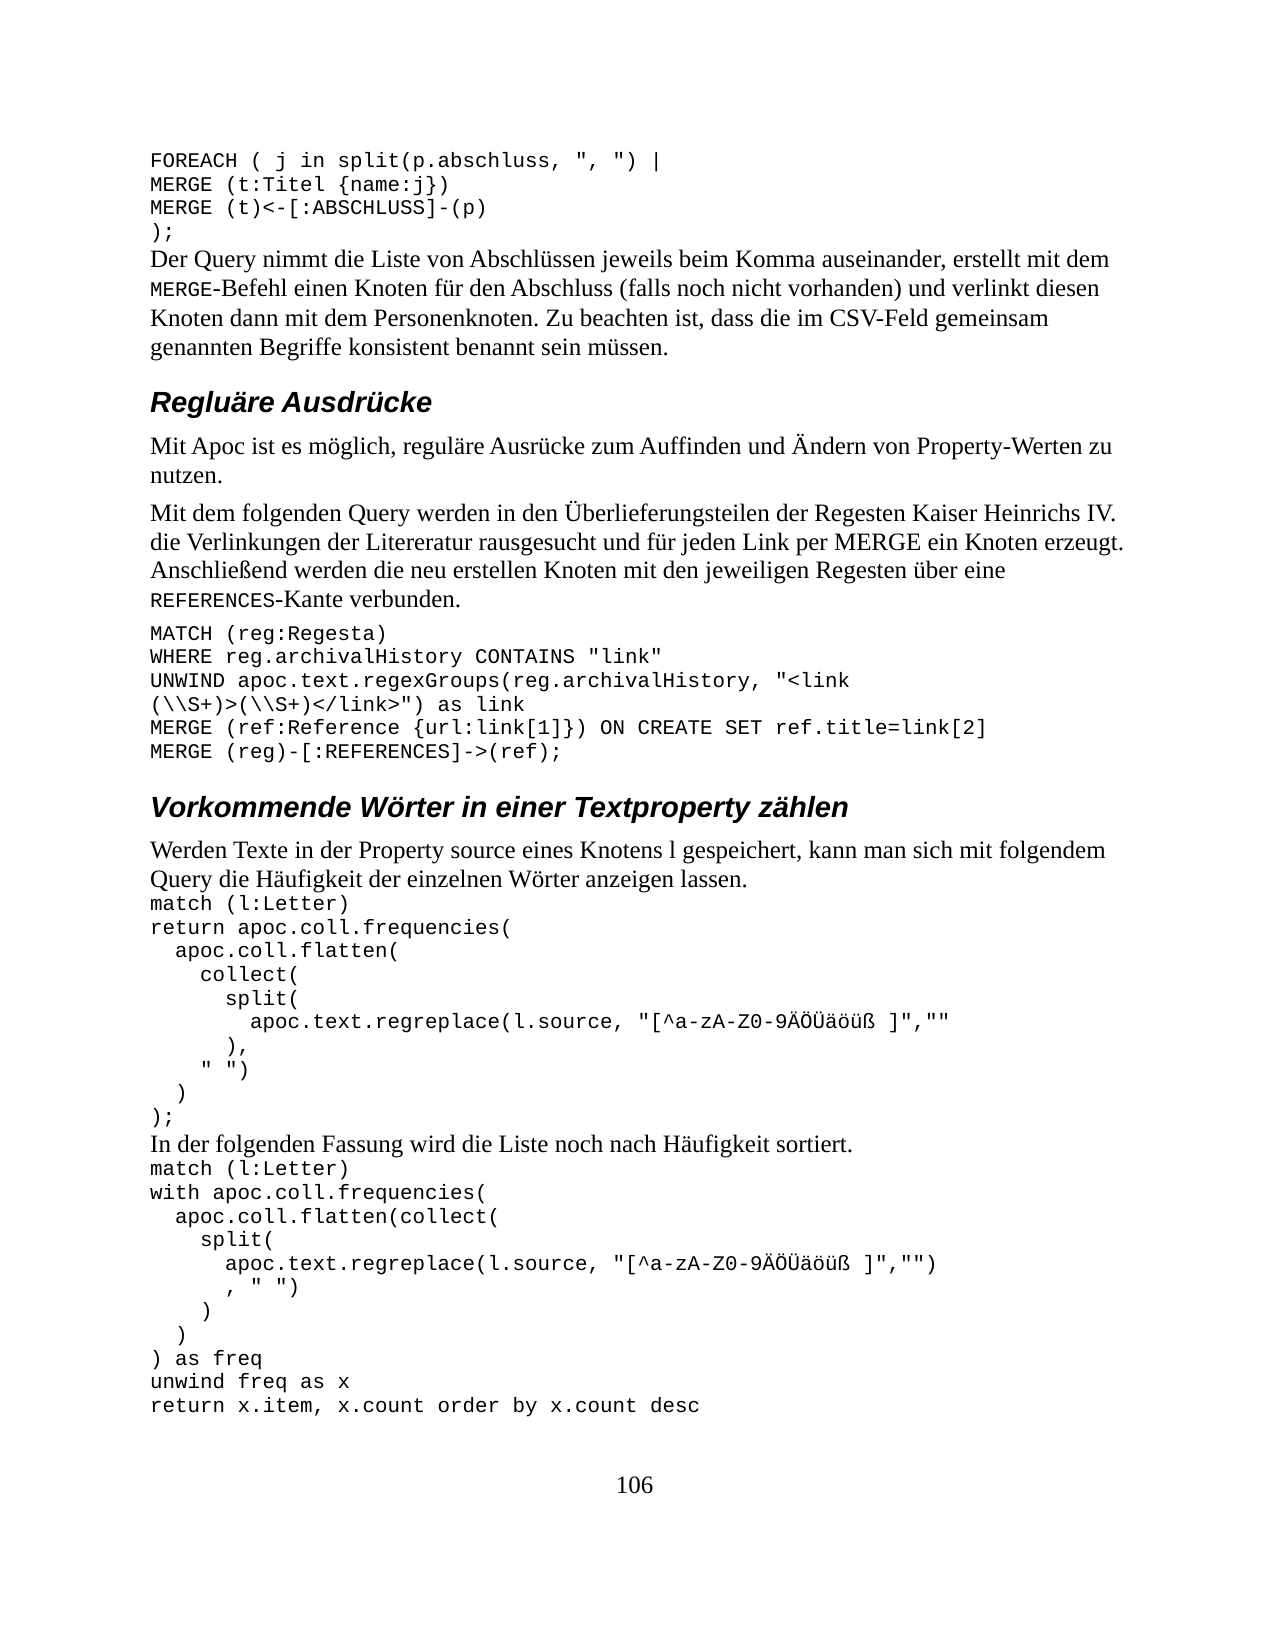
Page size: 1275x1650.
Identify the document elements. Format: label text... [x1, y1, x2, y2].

text Werden Texte in der Property source eines Knotens l gespeichert, kann man sich mit folgendem Query die Häufigkeit der einzelnen Wörter anzeigen lassen. [150, 836, 1125, 893]
text unwind freq as x [150, 1371, 1125, 1395]
text MERGE (t:Titel {name:j}) [150, 174, 1125, 197]
text split( [150, 1229, 1125, 1253]
text apoc.coll.flatten( [150, 940, 1125, 964]
text match (l:Letter) [150, 1158, 1125, 1182]
text , " ") [150, 1277, 1125, 1300]
text Mit dem folgenden Query werden in den Überlieferungsteilen der Regesten Kaiser Heinrichs IV. die Verlinkungen der Litereratur rausgesucht und für jeden Link per MERGE ein Knoten erzeugt. Anschließend werden die neu erstellen Knoten mit den jeweiligen Regesten über eine REFERENCES-Kante verbunden. [150, 498, 1125, 614]
text apoc.coll.flatten(collect( [150, 1206, 1125, 1229]
text In der folgenden Fassung wird die Liste noch nach Häufigkeit sortiert. [150, 1129, 1125, 1158]
text match (l:Letter) [150, 893, 1125, 917]
text MERGE (ref:Reference {url:link[1]}) ON CREATE SET ref.title=link[2] [150, 717, 1125, 741]
text FOREACH ( j in split(p.abschluss, ", ") | [150, 150, 1125, 174]
text ) [150, 1300, 1125, 1324]
text ), [150, 1035, 1125, 1059]
text MERGE (reg)-[:REFERENCES]->(ref); [150, 741, 1125, 764]
text ); [150, 221, 1125, 244]
subtitle Vorkommende Wörter in einer Textproperty zählen [150, 789, 1125, 823]
text MATCH (reg:Regesta) [150, 623, 1125, 646]
text ); [150, 1106, 1125, 1129]
text UNWIND apoc.text.regexGroups(reg.archivalHistory, "<link (\\S+)>(\\S+)</link>") as link [150, 670, 1125, 717]
text ) as freq [150, 1347, 1125, 1371]
text collect( [150, 964, 1125, 988]
text split( [150, 988, 1125, 1011]
text Mit Apoc ist es möglich, reguläre Ausrücke zum Auffinden und Ändern von Property-Werten zu nutzen. [150, 431, 1125, 489]
text ) [150, 1082, 1125, 1106]
text return apoc.coll.frequencies( [150, 917, 1125, 940]
text ) [150, 1324, 1125, 1347]
text apoc.text.regreplace(l.source, "[^a-zA-Z0-9ÄÖÜäöüß ]","") [150, 1253, 1125, 1277]
subtitle Regluäre Ausdrücke [150, 385, 1125, 419]
text apoc.text.regreplace(l.source, "[^a-zA-Z0-9ÄÖÜäöüß ]","" [150, 1011, 1125, 1035]
text WHERE reg.archivalHistory CONTAINS "link" [150, 646, 1125, 670]
text " ") [150, 1059, 1125, 1082]
text Der Query nimmt die Liste von Abschlüssen jeweils beim Komma auseinander, erstellt mit dem MERGE-Befehl einen Knoten für den Abschluss (falls noch nicht vorhanden) und verlinkt diesen Knoten dann mit dem Personenknoten. Zu beachten ist, dass die im CSV-Feld gemeinsam genannten Begriffe konsistent benannt sein müssen. [150, 244, 1125, 360]
text MERGE (t)<-[:ABSCHLUSS]-(p) [150, 197, 1125, 221]
text return x.item, x.count order by x.count desc [150, 1395, 1125, 1418]
text with apoc.coll.frequencies( [150, 1182, 1125, 1206]
